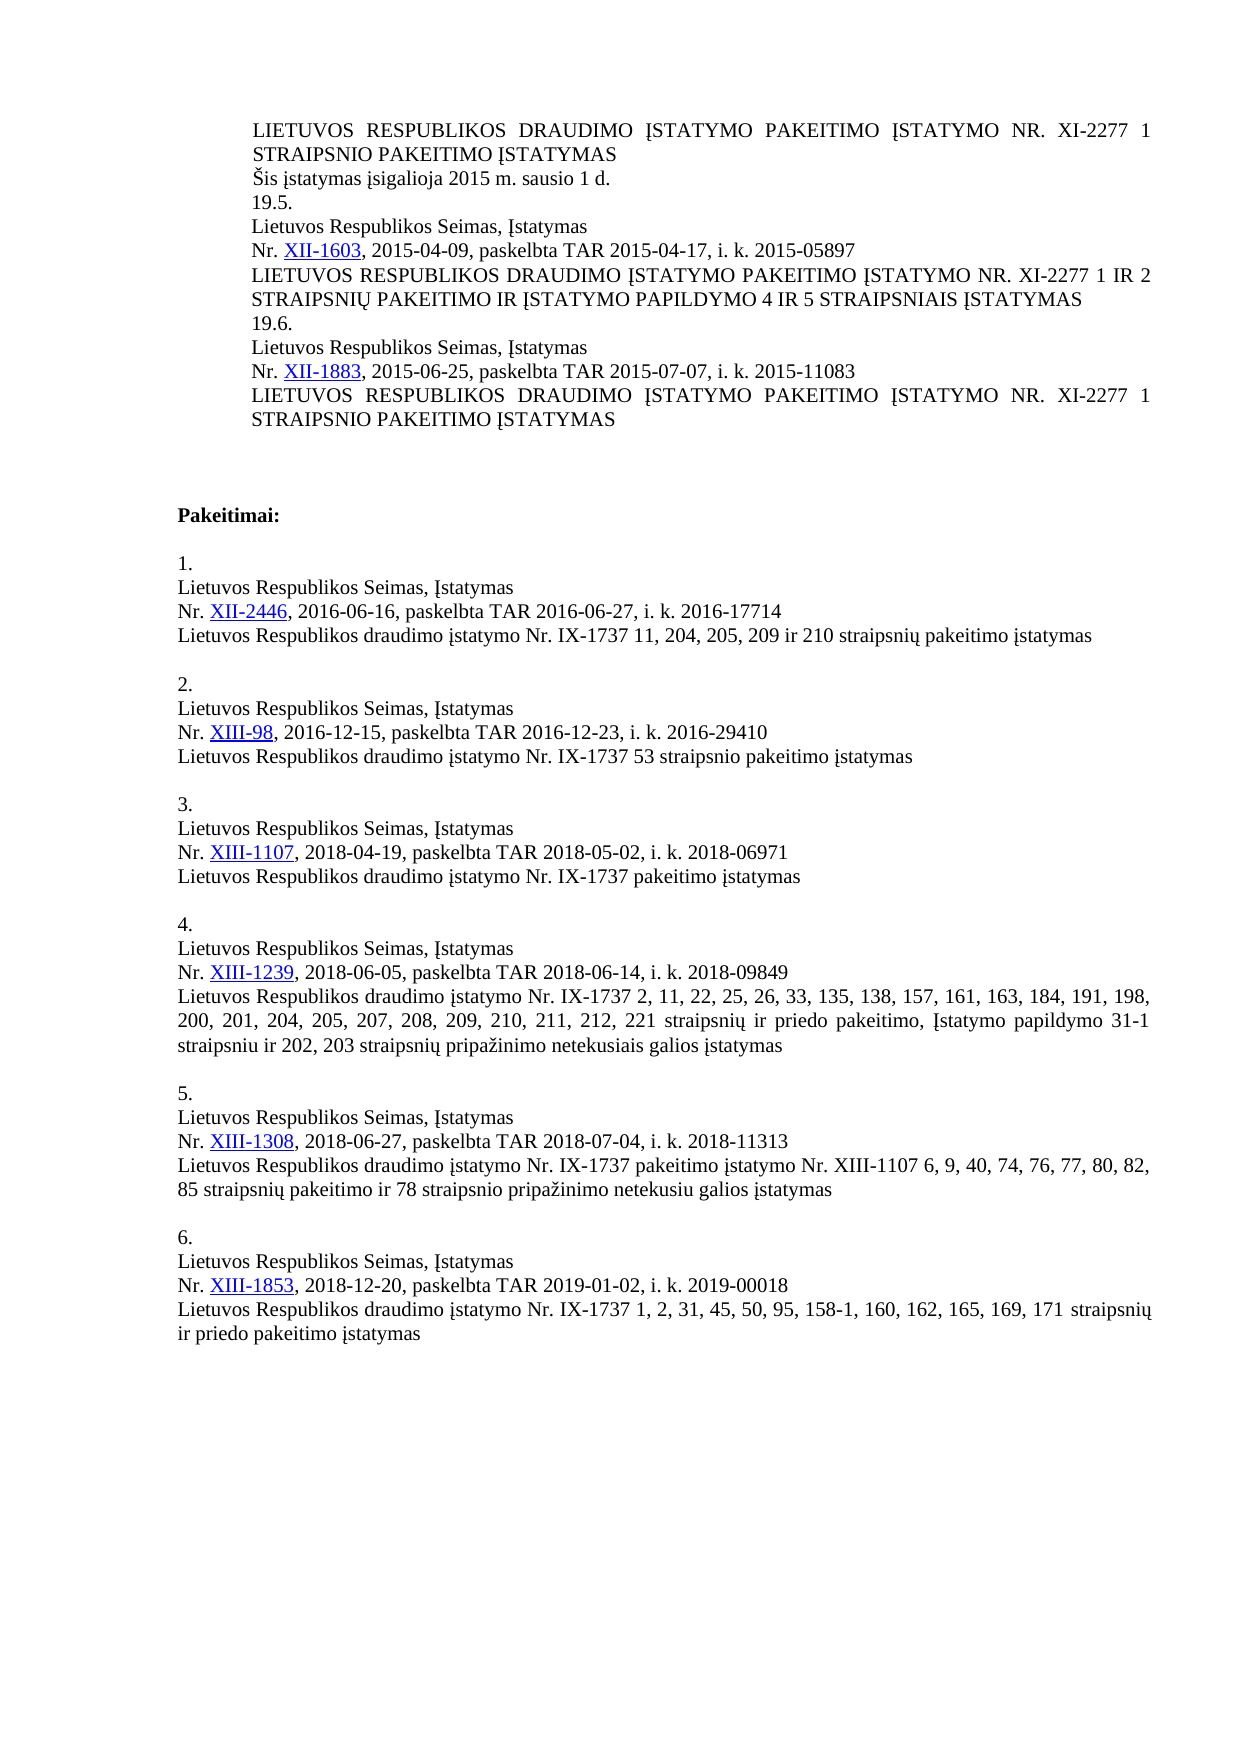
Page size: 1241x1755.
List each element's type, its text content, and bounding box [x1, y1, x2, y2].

text Nr. XIII-98, 2016-12-15, paskelbta TAR 2016-12-23, i. k. 2016-29410 [177, 720, 1152, 744]
text 4. [177, 912, 1152, 936]
text Lietuvos Respublikos Seimas, Įstatymas [177, 696, 1152, 720]
text Lietuvos Respublikos Seimas, Įstatymas [177, 1249, 1152, 1273]
text Lietuvos Respublikos Seimas, Įstatymas [177, 936, 1152, 960]
text Lietuvos Respublikos draudimo įstatymo Nr. IX-1737 pakeitimo įstatymo Nr. XIII-1107 6, 9, 40, 74, 76, 77, 80, 82, 85 straipsnių pakeitimo ir 78 straipsnio pripažinimo netekusiu galios įstatymas [177, 1153, 1152, 1201]
text Nr. XII-1883, 2015-06-25, paskelbta TAR 2015-07-07, i. k. 2015-11083 [177, 359, 1152, 383]
text Lietuvos Respublikos draudimo įstatymo Nr. IX-1737 53 straipsnio pakeitimo įstatymas [177, 744, 1152, 768]
text LIETUVOS RESPUBLIKOS DRAUDIMO ĮSTATYMO PAKEITIMO ĮSTATYMO NR. XI-2277 1 STRAIPSNIO PAKEITIMO ĮSTATYMAS [251, 383, 1152, 431]
text Lietuvos Respublikos Seimas, Įstatymas [177, 816, 1152, 840]
text Lietuvos Respublikos Seimas, Įstatymas [177, 575, 1152, 599]
text Lietuvos Respublikos draudimo įstatymo Nr. IX-1737 1, 2, 31, 45, 50, 95, 158-1, 160, 162, 165, 169, 171 straipsnių ir priedo pakeitimo įstatymas [177, 1297, 1152, 1345]
text Lietuvos Respublikos draudimo įstatymo Nr. IX-1737 11, 204, 205, 209 ir 210 straipsnių pakeitimo įstatymas [177, 623, 1152, 647]
text Nr. XII-2446, 2016-06-16, paskelbta TAR 2016-06-27, i. k. 2016-17714 [177, 599, 1152, 623]
text Lietuvos Respublikos draudimo įstatymo Nr. IX-1737 pakeitimo įstatymas [177, 864, 1152, 888]
text Lietuvos Respublikos Seimas, Įstatymas [177, 1105, 1152, 1129]
text 6. [177, 1225, 1152, 1249]
text 5. [177, 1081, 1152, 1105]
text Lietuvos Respublikos draudimo įstatymo Nr. IX-1737 2, 11, 22, 25, 26, 33, 135, 138, 157, 161, 163, 184, 191, 198, 200, 201, 204, 205, 207, 208, 209, 210, 211, 212, 221 straipsnių ir priedo pakeitimo, Įstatymo papildymo 31-1 straipsniu ir 202, 203 straipsnių pripažinimo netekusiais galios įstatymas [177, 984, 1152, 1057]
text Šis įstatymas įsigalioja 2015 m. sausio 1 d. [177, 166, 1152, 190]
text 3. [177, 792, 1152, 816]
text 1. [177, 551, 1152, 575]
text LIETUVOS RESPUBLIKOS DRAUDIMO ĮSTATYMO PAKEITIMO ĮSTATYMO NR. XI-2277 1 IR 2 STRAIPSNIŲ PAKEITIMO IR ĮSTATYMO PAPILDYMO 4 IR 5 STRAIPSNIAIS ĮSTATYMAS [251, 262, 1152, 311]
text Nr. XIII-1853, 2018-12-20, paskelbta TAR 2019-01-02, i. k. 2019-00018 [177, 1273, 1152, 1297]
text 2. [177, 672, 1152, 696]
text Nr. XIII-1308, 2018-06-27, paskelbta TAR 2018-07-04, i. k. 2018-11313 [177, 1129, 1152, 1153]
text LIETUVOS RESPUBLIKOS DRAUDIMO ĮSTATYMO PAKEITIMO ĮSTATYMO NR. XI-2277 1 STRAIPSNIO PAKEITIMO ĮSTATYMAS [252, 118, 1152, 166]
text Nr. XIII-1107, 2018-04-19, paskelbta TAR 2018-05-02, i. k. 2018-06971 [177, 840, 1152, 864]
text 19.5. [177, 190, 1152, 214]
text Nr. XIII-1239, 2018-06-05, paskelbta TAR 2018-06-14, i. k. 2018-09849 [177, 960, 1152, 984]
text Pakeitimai: [177, 503, 1152, 527]
text Lietuvos Respublikos Seimas, Įstatymas [177, 214, 1152, 238]
text 19.6. [177, 311, 1152, 335]
text Lietuvos Respublikos Seimas, Įstatymas [177, 335, 1152, 359]
text Nr. XII-1603, 2015-04-09, paskelbta TAR 2015-04-17, i. k. 2015-05897 [177, 238, 1152, 262]
